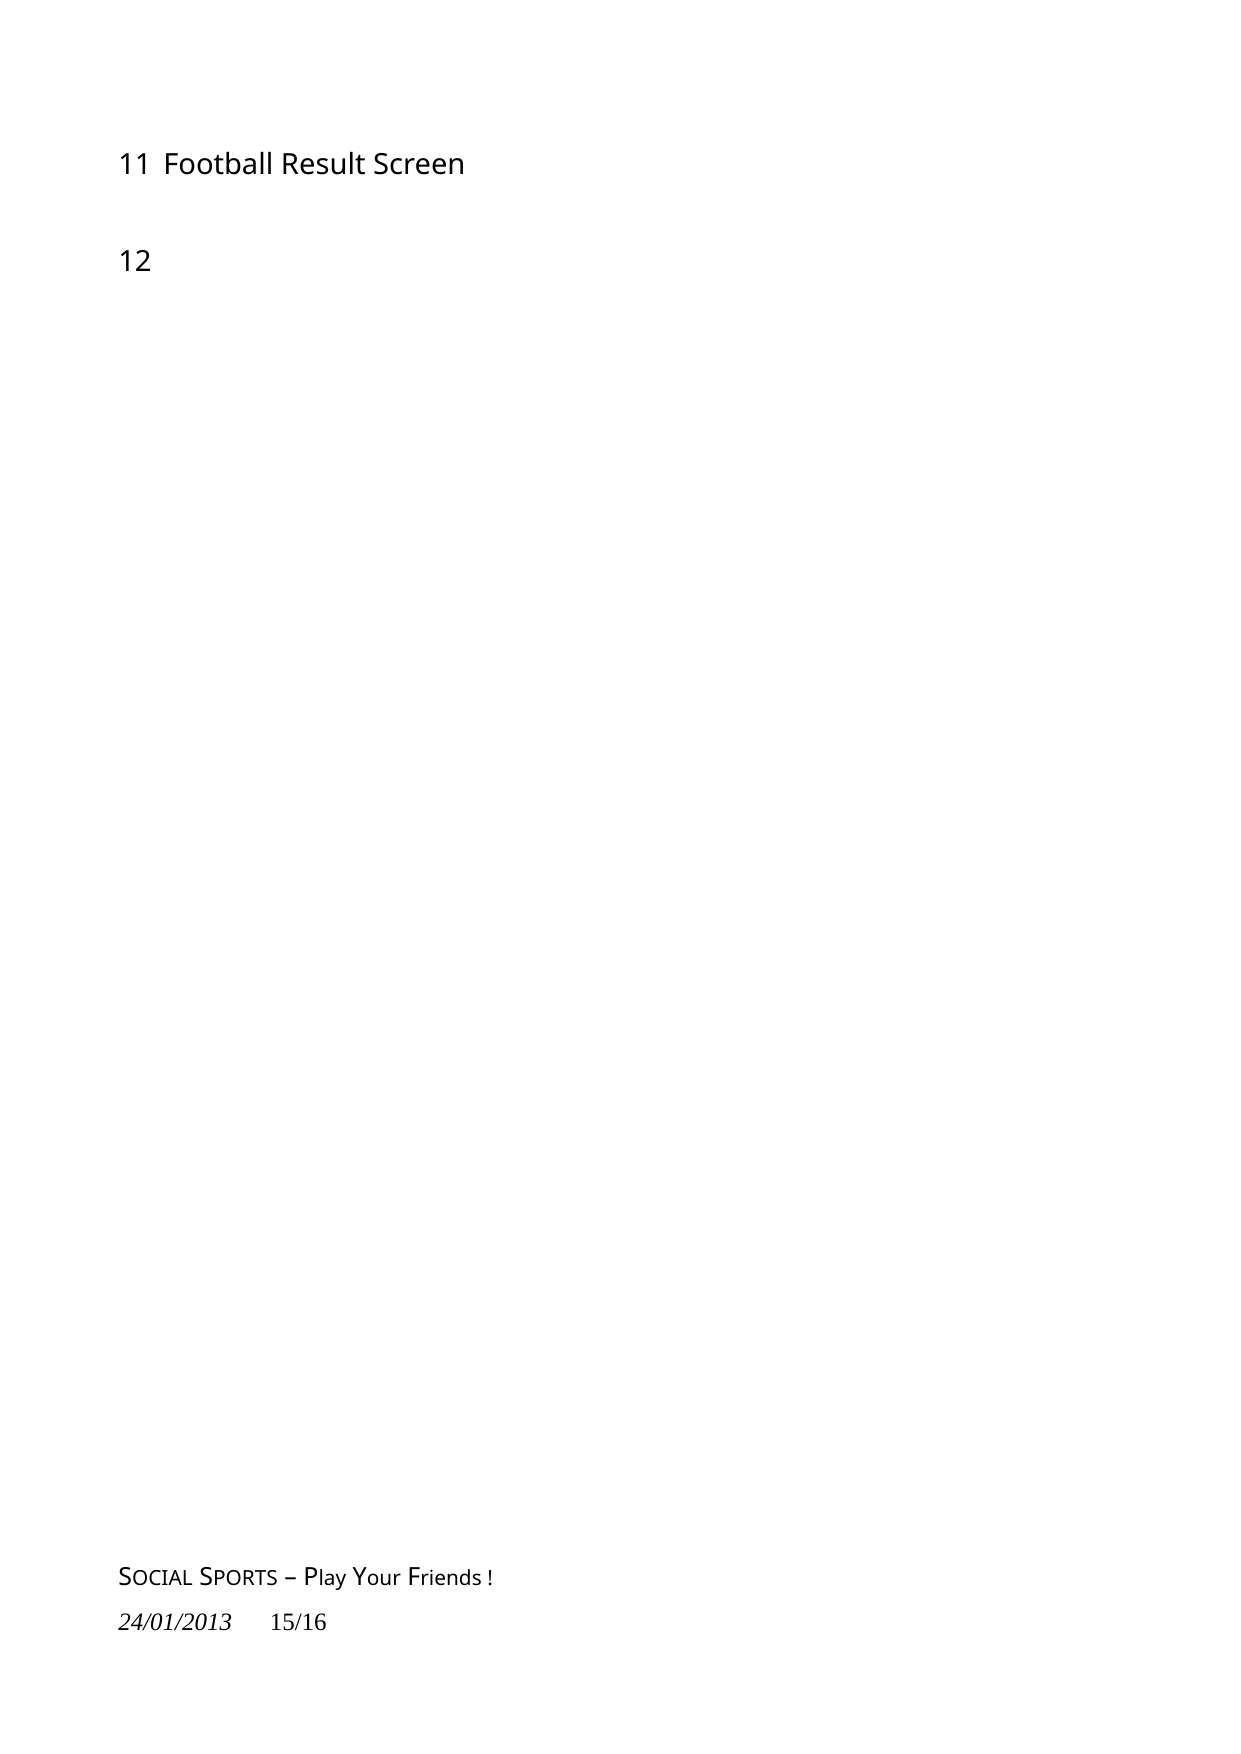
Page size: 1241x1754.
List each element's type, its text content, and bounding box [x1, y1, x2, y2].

subtitle Football Result Screen [118, 143, 1122, 183]
